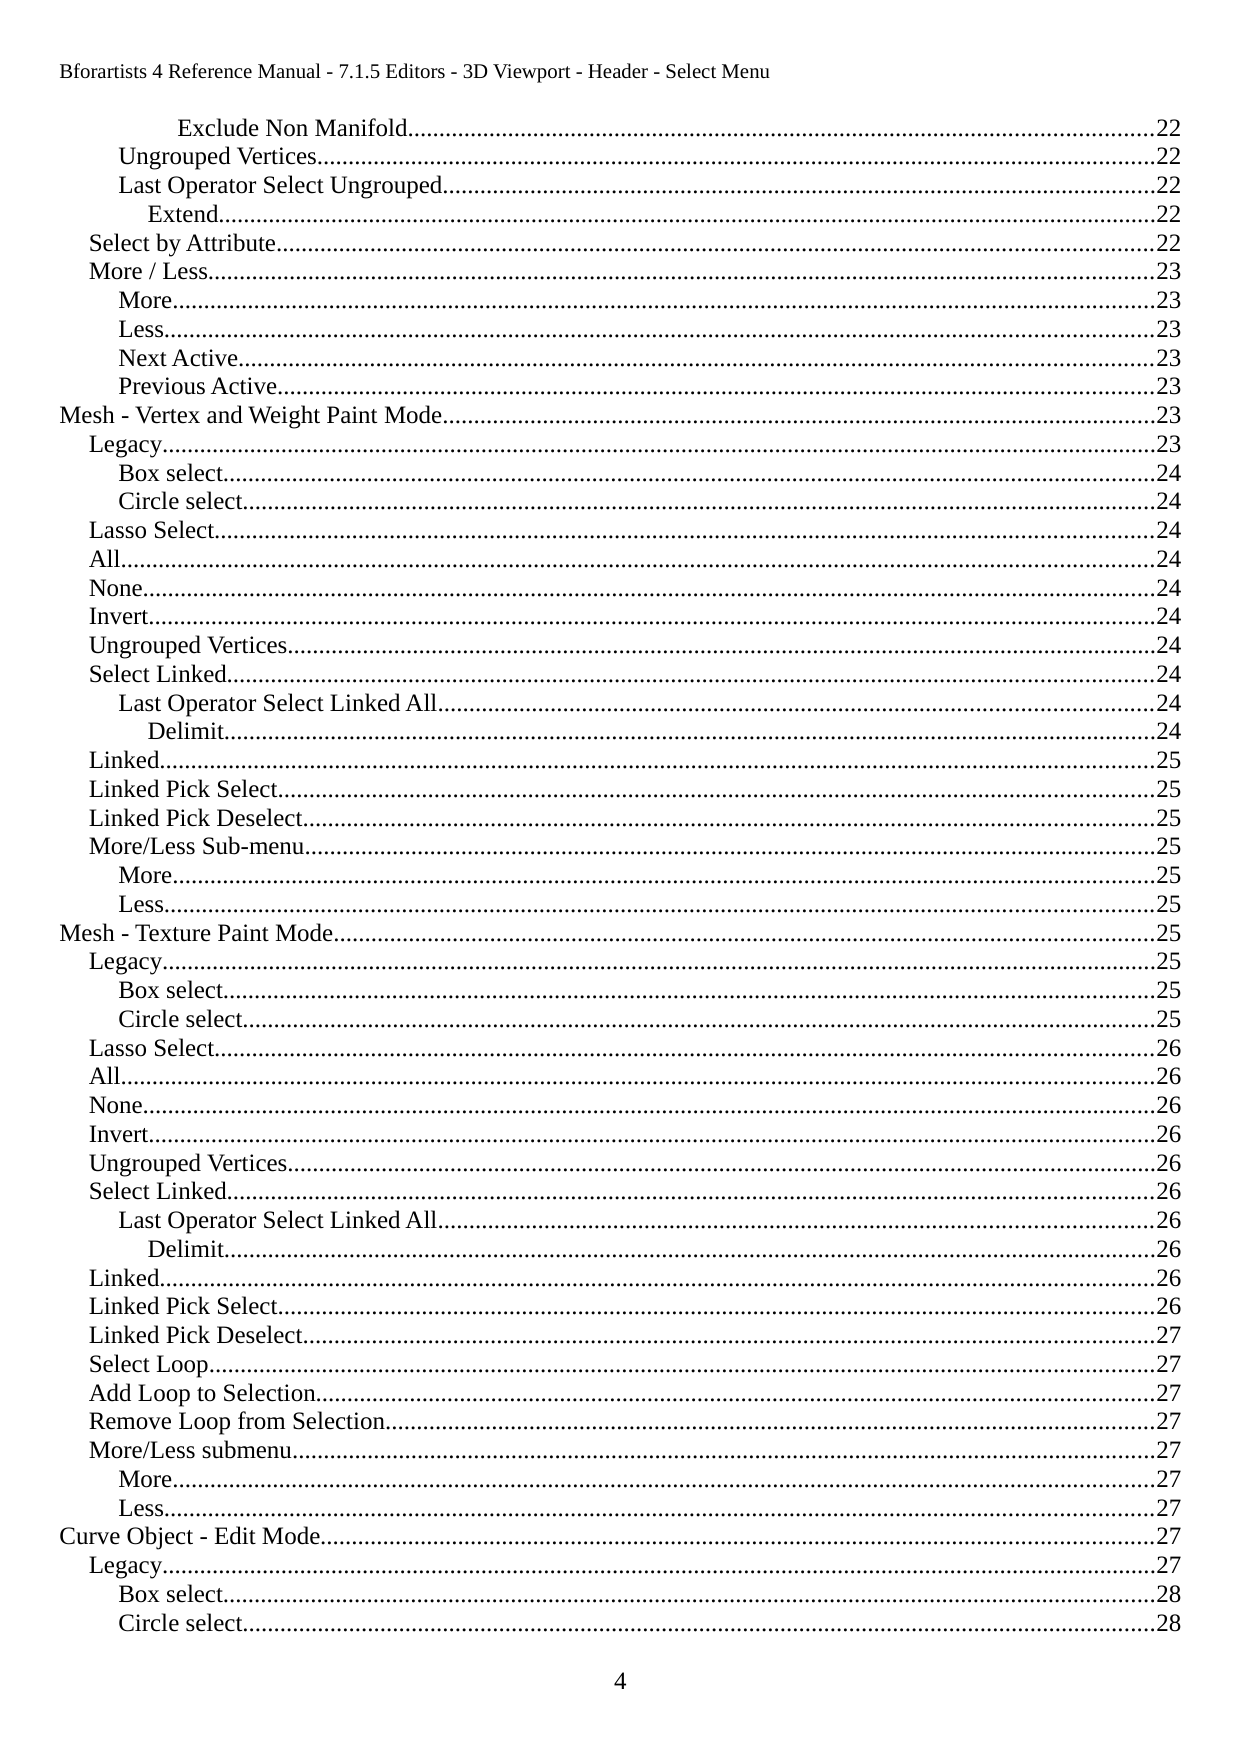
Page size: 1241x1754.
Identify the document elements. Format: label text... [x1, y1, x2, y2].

text Invert 26 [88, 1119, 1181, 1148]
text Circle select 28 [118, 1608, 1181, 1636]
text Circle select 24 [118, 486, 1181, 515]
text Lasso Select 24 [88, 515, 1181, 544]
text Linked Pick Select 25 [88, 774, 1181, 803]
text Next Active 23 [118, 343, 1181, 371]
text Mesh - Texture Paint Mode 25 [59, 918, 1181, 946]
text Less 23 [118, 314, 1181, 343]
text More 25 [118, 860, 1181, 889]
text More 23 [118, 285, 1181, 314]
text Less 25 [118, 889, 1181, 918]
text Last Operator Select Linked All 24 [118, 688, 1181, 716]
text Select Linked 26 [88, 1176, 1181, 1205]
text Linked Pick Deselect 27 [88, 1320, 1181, 1349]
text None 26 [88, 1090, 1181, 1119]
text Legacy 25 [88, 946, 1181, 975]
text Mesh - Vertex and Weight Paint Mode 23 [59, 400, 1181, 429]
text Legacy 23 [88, 429, 1181, 458]
text Ungrouped Vertices 24 [88, 630, 1181, 659]
text Box select 28 [118, 1579, 1181, 1608]
text Last Operator Select Linked All 26 [118, 1205, 1181, 1234]
text Select by Attribute 22 [88, 228, 1181, 256]
text Exclude Non Manifold 22 [177, 113, 1181, 141]
text All 24 [88, 544, 1181, 573]
text Last Operator Select Ungrouped 22 [118, 170, 1181, 199]
text Select Loop 27 [88, 1349, 1181, 1378]
text Remove Loop from Selection 27 [88, 1406, 1181, 1435]
text More 27 [118, 1464, 1181, 1493]
text Box select 24 [118, 458, 1181, 486]
text Delimit 24 [147, 716, 1181, 745]
text Invert 24 [88, 601, 1181, 630]
text More / Less 23 [88, 256, 1181, 285]
text Linked Pick Deselect 25 [88, 803, 1181, 831]
text None 24 [88, 573, 1181, 601]
text Linked 25 [88, 745, 1181, 774]
text Circle select 25 [118, 1004, 1181, 1033]
text Delimit 26 [147, 1234, 1181, 1263]
text Linked 26 [88, 1263, 1181, 1291]
text Ungrouped Vertices 22 [118, 141, 1181, 170]
text Previous Active 23 [118, 371, 1181, 400]
text Lasso Select 26 [88, 1033, 1181, 1061]
text More/Less submenu 27 [88, 1435, 1181, 1464]
text Add Loop to Selection 27 [88, 1378, 1181, 1406]
text Linked Pick Select 26 [88, 1291, 1181, 1320]
text Less 27 [118, 1493, 1181, 1521]
text All 26 [88, 1061, 1181, 1090]
text Curve Object - Edit Mode 27 [59, 1521, 1181, 1550]
text Select Linked 24 [88, 659, 1181, 688]
text More/Less Sub-menu 25 [88, 831, 1181, 860]
text Extend 22 [147, 199, 1181, 228]
text Box select 25 [118, 975, 1181, 1004]
text Legacy 27 [88, 1550, 1181, 1579]
text Ungrouped Vertices 26 [88, 1148, 1181, 1176]
